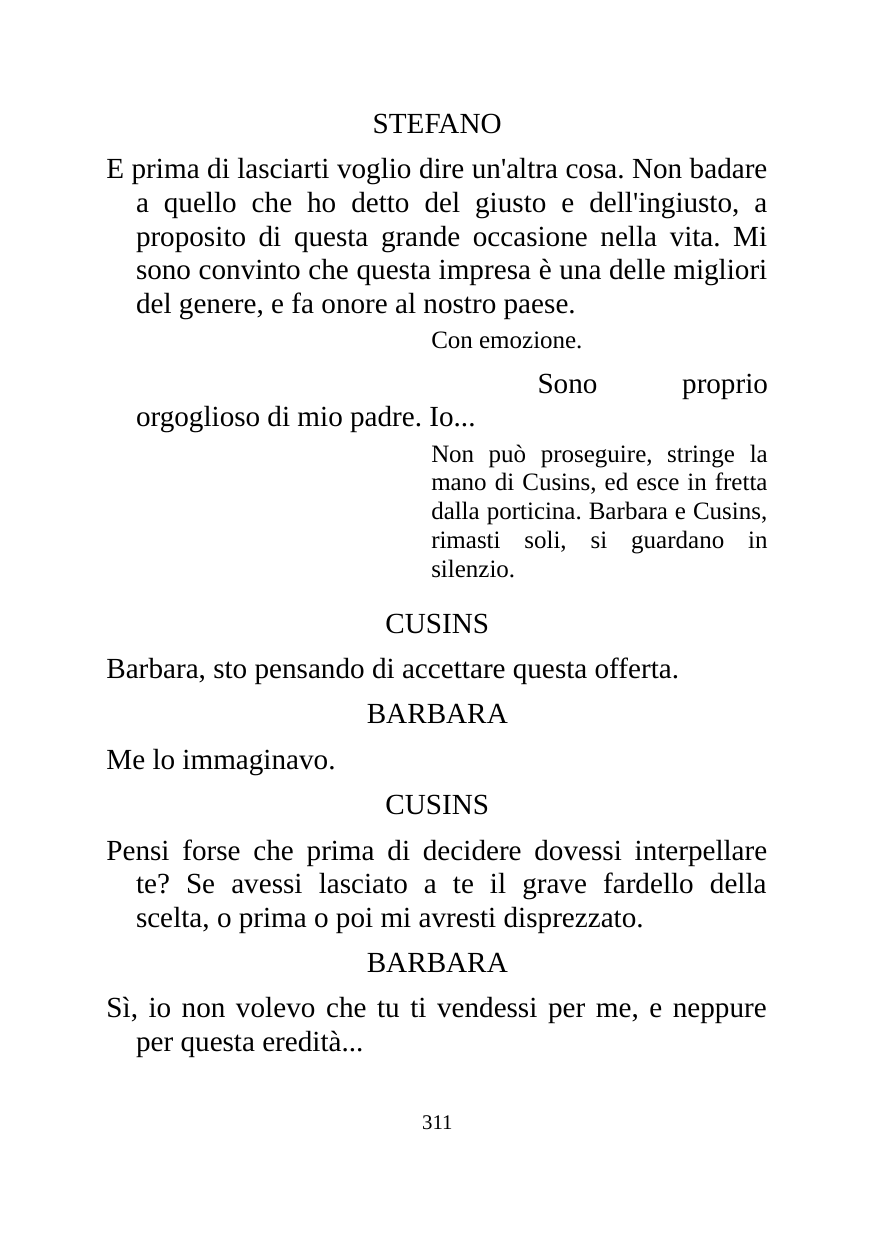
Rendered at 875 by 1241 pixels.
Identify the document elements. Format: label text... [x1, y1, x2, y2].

text Sì, io non volevo che tu ti vendessi per me, e neppure per questa eredità... [106, 990, 768, 1057]
text STEFANO [106, 106, 768, 140]
text CUSINS [106, 787, 768, 821]
text CUSINS [106, 606, 768, 639]
text Con emozione. [431, 325, 768, 354]
text E prima di lasciarti voglio dire un'altra cosa. Non badare a quello che ho detto del giusto e dell'ingiusto, a proposito di questa grande occasione nella vita. Mi sono convinto che questa impresa è una delle migliori del genere, e fa onore al nostro paese. [106, 152, 768, 319]
text Barbara, sto pensando di accettare questa offerta. [106, 651, 768, 685]
text Pensi forse che prima di decidere dovessi interpellare te? Se avessi lasciato a te il grave fardello della scelta, o prima o poi mi avresti disprezzato. [106, 833, 768, 933]
text BARBARA [106, 945, 768, 978]
text Sono proprio orgoglioso di mio padre. Io... [136, 366, 768, 433]
text Me lo immaginavo. [106, 742, 768, 776]
text BARBARA [106, 697, 768, 730]
text Non può proseguire, stringe la mano di Cusins, ed esce in fretta dalla porticina. Barbara e Cusins, rimasti soli, si guardano in silenzio. [431, 439, 768, 582]
